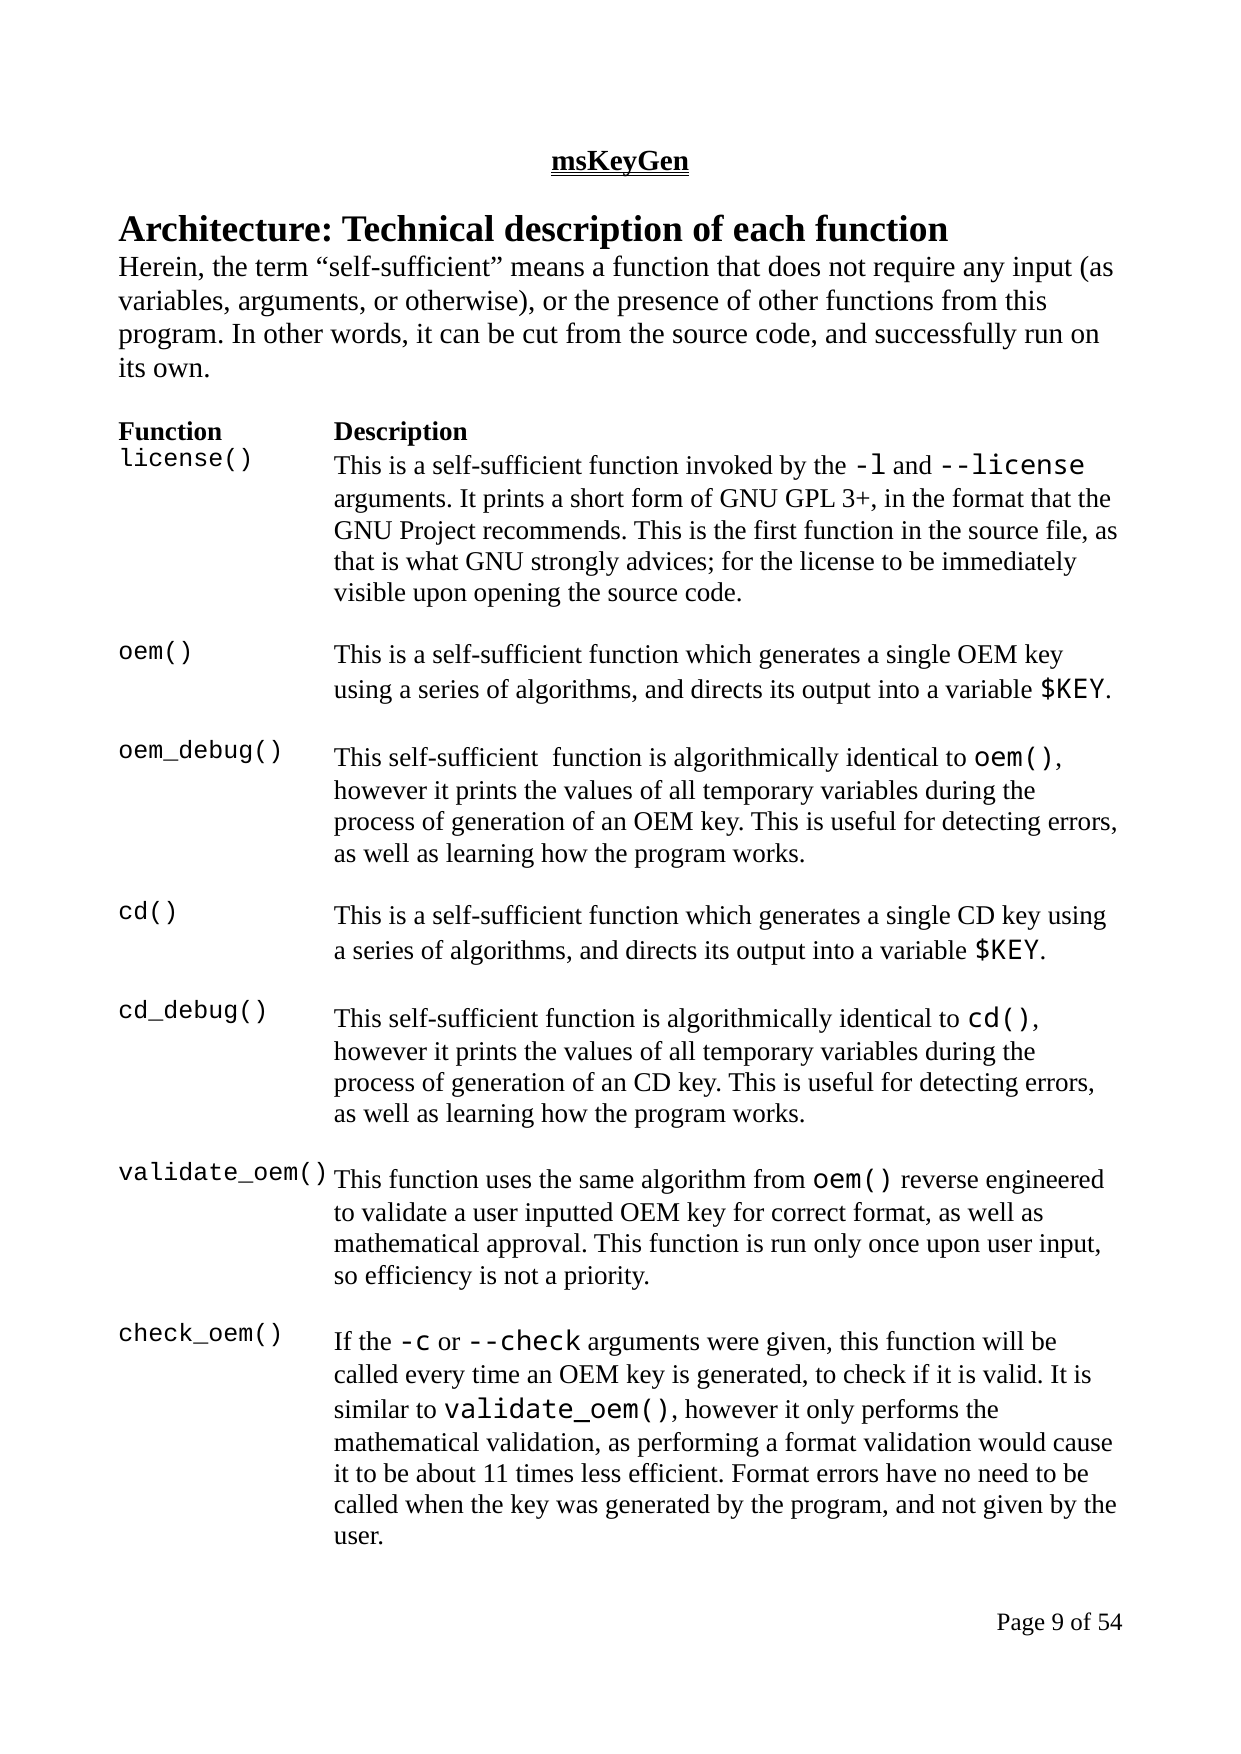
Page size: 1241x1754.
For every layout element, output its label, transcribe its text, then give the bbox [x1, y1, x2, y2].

table_header Function [118, 415, 334, 446]
table_cell cd_debug() [118, 998, 334, 1159]
table_cell This is a self-sufficient function which generates a single CD key using a series of algorithms, and directs its output into a variable $KEY. [334, 899, 1123, 998]
table_header Description [334, 415, 1123, 446]
table_cell If the -c or --check arguments were given, this function will be called every time an OEM key is generated, to check if it is valid. It is similar to validate_oem(), however it only performs the mathematical validation, as performing a format validation would cause it to be about 11 times less efficient. Format errors have no need to be called when the key was generated by the program, and not given by the user. [334, 1321, 1123, 1551]
table_cell oem() [118, 638, 334, 737]
table_cell license() [118, 446, 334, 638]
table_cell check_oem() [118, 1321, 334, 1551]
table_cell This self-sufficient function is algorithmically identical to oem(), however it prints the values of all temporary variables during the process of generation of an OEM key. This is useful for detecting errors, as well as learning how the program works. [334, 738, 1123, 899]
text Herein, the term “self-sufficient” means a function that does not require any input (as variables, arguments, or otherwise), or the presence of other functions from this program. In other words, it can be cut from the source code, and successfully run on its own. [118, 249, 1122, 383]
table_cell oem_debug() [118, 738, 334, 899]
table_cell validate_oem() [118, 1160, 334, 1321]
table_cell This is a self-sufficient function invoked by the -l and --license arguments. It prints a short form of GNU GPL 3+, in the format that the GNU Project recommends. This is the first function in the source file, as that is what GNU strongly advices; for the license to be immediately visible upon opening the source code. [334, 446, 1123, 638]
table_cell This self-sufficient function is algorithmically identical to cd(), however it prints the values of all temporary variables during the process of generation of an CD key. This is useful for detecting errors, as well as learning how the program works. [334, 998, 1123, 1159]
table_cell This is a self-sufficient function which generates a single OEM key using a series of algorithms, and directs its output into a variable $KEY. [334, 638, 1123, 737]
text Architecture: Technical description of each function [118, 206, 1122, 249]
table_cell cd() [118, 899, 334, 998]
table_cell This function uses the same algorithm from oem() reverse engineered to validate a user inputted OEM key for correct format, as well as mathematical approval. This function is run only once upon user input, so efficiency is not a priority. [334, 1160, 1123, 1321]
